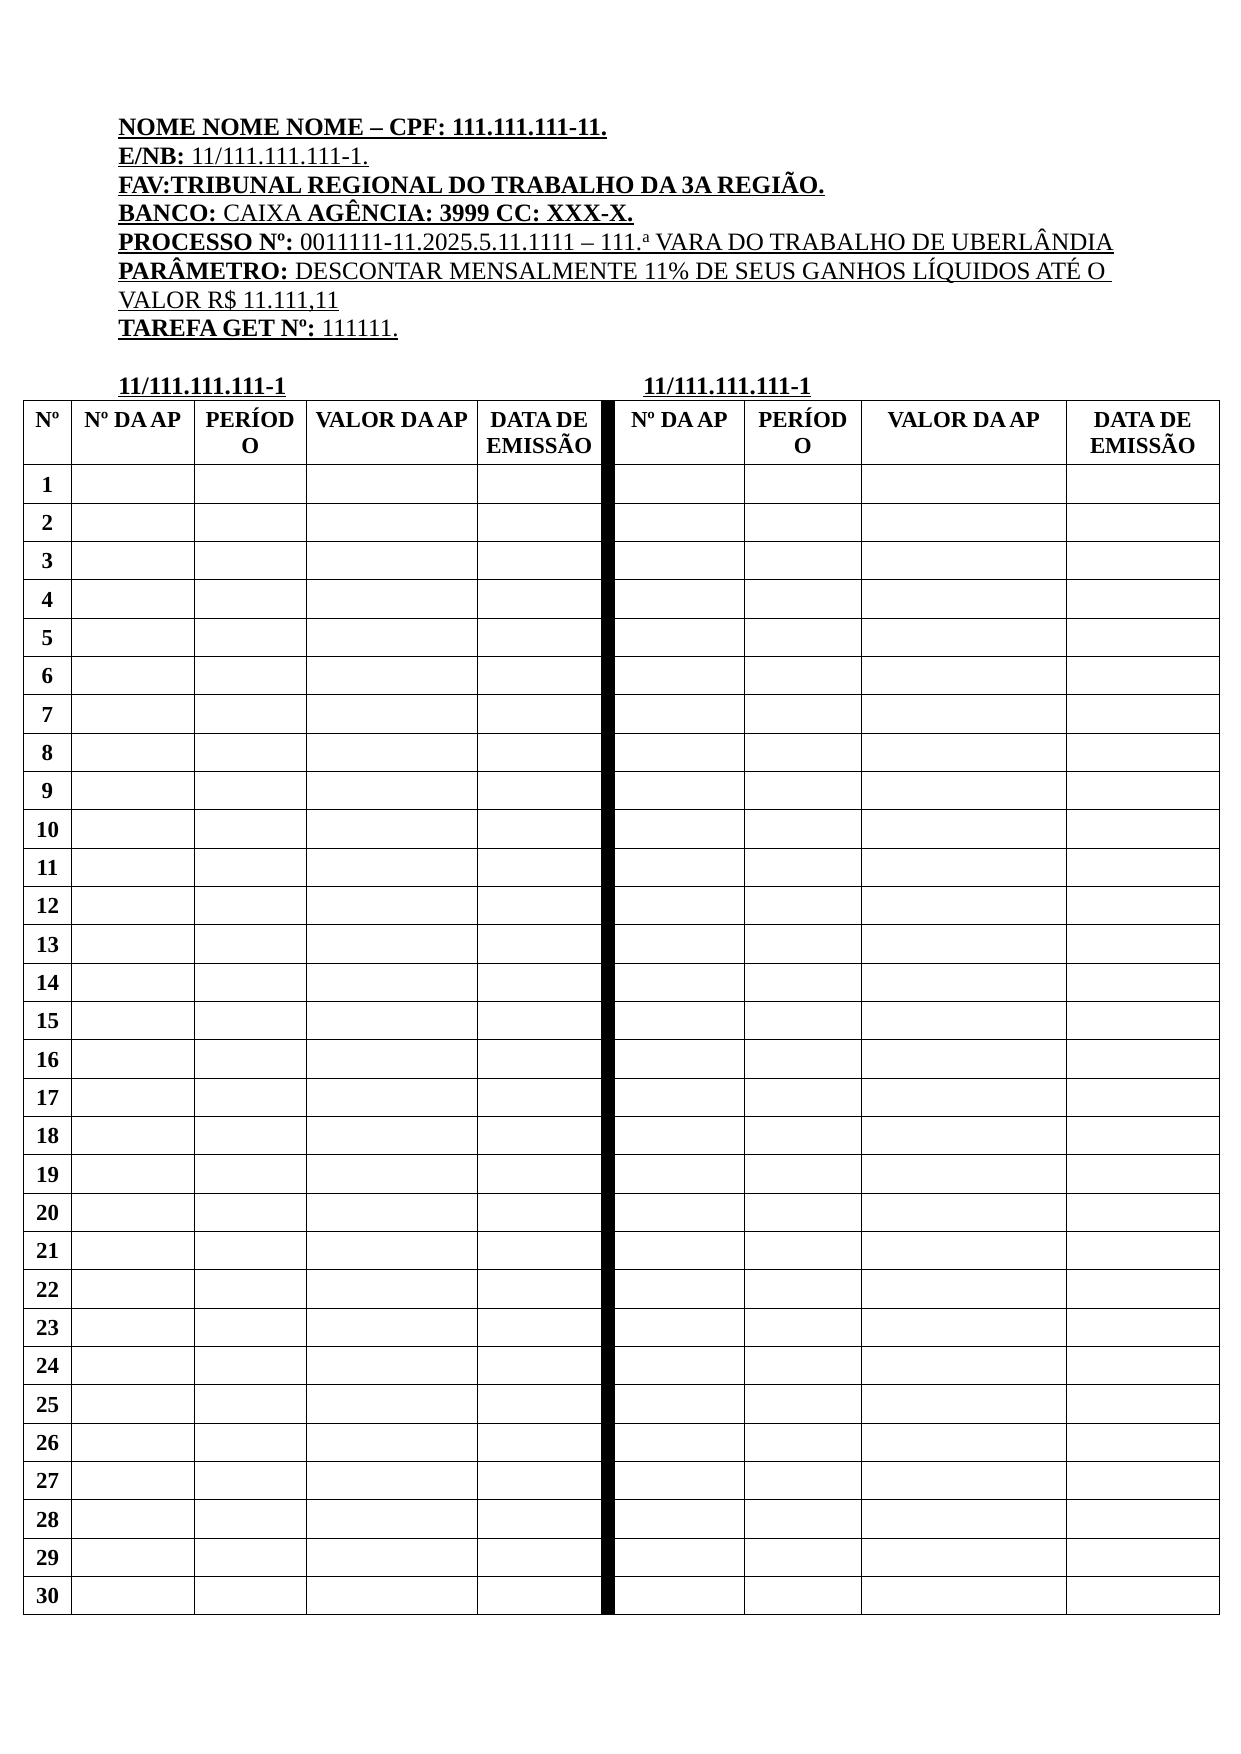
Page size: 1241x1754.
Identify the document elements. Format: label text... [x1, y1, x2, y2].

table_cell 17 [24, 1079, 71, 1116]
table_cell [195, 1040, 306, 1078]
table_cell [195, 542, 306, 579]
table_cell [1067, 580, 1219, 618]
table_cell [862, 964, 1066, 1001]
table_cell [478, 1079, 601, 1116]
table_cell [615, 1194, 744, 1231]
table_cell [602, 1385, 614, 1423]
table_cell [615, 1462, 744, 1499]
table_cell 28 [24, 1500, 71, 1538]
table_cell [862, 1270, 1066, 1308]
table_cell [615, 925, 744, 963]
table_cell [195, 695, 306, 733]
table_cell [72, 1117, 194, 1154]
text PROCESSO Nº: 0011111-11.2025.5.11.1111 – 111.a VARA DO TRABALHO DE UBERLÂNDIA [118, 227, 1122, 256]
table_cell [478, 1539, 601, 1576]
table_cell [602, 504, 614, 541]
table_cell 20 [24, 1194, 71, 1231]
table_cell [1067, 1539, 1219, 1576]
table_cell [195, 465, 306, 503]
table_cell [1067, 1155, 1219, 1193]
table_cell [478, 580, 601, 618]
table_cell [615, 1155, 744, 1193]
table_cell [862, 1155, 1066, 1193]
table_cell [195, 810, 306, 848]
table_cell 1 [24, 465, 71, 503]
table_cell [1067, 1079, 1219, 1116]
table_cell [72, 1424, 194, 1461]
table_cell 6 [24, 657, 71, 694]
table_cell [615, 1539, 744, 1576]
table_header DATA DE EMISSÃO [478, 401, 601, 464]
table_cell [862, 465, 1066, 503]
table_cell [478, 1194, 601, 1231]
table_cell [195, 1347, 306, 1384]
table_cell [307, 1347, 477, 1384]
table_cell [615, 1500, 744, 1538]
table_cell [745, 657, 861, 694]
table_cell [602, 734, 614, 771]
table_cell [862, 1232, 1066, 1269]
table_cell [1067, 810, 1219, 848]
table_cell [1067, 695, 1219, 733]
table_cell [602, 1040, 614, 1078]
table_cell [745, 1462, 861, 1499]
table_cell [602, 1270, 614, 1308]
table_cell [615, 734, 744, 771]
table_cell [862, 695, 1066, 733]
table_cell [307, 1079, 477, 1116]
table_cell [478, 542, 601, 579]
table_cell [478, 1232, 601, 1269]
table_cell [195, 657, 306, 694]
table_cell [478, 964, 601, 1001]
table_cell [602, 1079, 614, 1116]
table_cell 25 [24, 1385, 71, 1423]
table_cell [862, 1577, 1066, 1614]
table_cell [615, 542, 744, 579]
table_cell [862, 734, 1066, 771]
table_cell [478, 1385, 601, 1423]
table_cell [195, 1424, 306, 1461]
table_cell [602, 1309, 614, 1346]
table_cell [602, 657, 614, 694]
table_cell [307, 1462, 477, 1499]
table_cell [307, 772, 477, 809]
table_cell [745, 1424, 861, 1461]
table_cell [602, 964, 614, 1001]
table_cell 10 [24, 810, 71, 848]
table_cell [1067, 1117, 1219, 1154]
table_cell [745, 619, 861, 656]
table_cell [307, 734, 477, 771]
table_cell [478, 619, 601, 656]
table_cell [602, 772, 614, 809]
table_cell [745, 695, 861, 733]
table_cell [72, 1079, 194, 1116]
table_cell [72, 1194, 194, 1231]
table_cell [195, 1309, 306, 1346]
table_cell [1067, 925, 1219, 963]
text BANCO: CAIXA AGÊNCIA: 3999 CC: XXX-X. [118, 198, 1122, 227]
table_cell [862, 1079, 1066, 1116]
table_cell 29 [24, 1539, 71, 1576]
table_cell [615, 580, 744, 618]
table_cell [478, 1577, 601, 1614]
table_cell [478, 1270, 601, 1308]
table_cell [72, 1040, 194, 1078]
table_cell [195, 734, 306, 771]
table_cell [745, 849, 861, 886]
table_header Nº DA AP [72, 401, 194, 464]
table_cell 9 [24, 772, 71, 809]
table_cell [478, 465, 601, 503]
table_cell [478, 1500, 601, 1538]
table_cell [195, 925, 306, 963]
table_header Nº DA AP [615, 401, 744, 464]
table_cell [307, 1194, 477, 1231]
table_cell [745, 1500, 861, 1538]
table_cell [478, 1040, 601, 1078]
table_cell [195, 1500, 306, 1538]
table_cell [307, 925, 477, 963]
table_cell [615, 772, 744, 809]
table_cell [1067, 1002, 1219, 1039]
table_cell [478, 1155, 601, 1193]
text PARÂMETRO: DESCONTAR MENSALMENTE 11% DE SEUS GANHOS LÍQUIDOS ATÉ O VALOR R$ 11.111,11 [118, 256, 1122, 313]
table_cell [745, 1347, 861, 1384]
table_cell [745, 1155, 861, 1193]
table_cell [745, 1079, 861, 1116]
table_cell [1067, 657, 1219, 694]
table_cell [478, 772, 601, 809]
table_cell [195, 1385, 306, 1423]
table_cell 13 [24, 925, 71, 963]
table_cell [307, 695, 477, 733]
table_cell [1067, 1462, 1219, 1499]
table_cell [307, 964, 477, 1001]
table_cell [195, 1577, 306, 1614]
table_cell [862, 1462, 1066, 1499]
table_cell [602, 465, 614, 503]
table_cell [478, 1347, 601, 1384]
table_cell [1067, 734, 1219, 771]
table_cell [72, 734, 194, 771]
table_cell [745, 1577, 861, 1614]
table_cell [862, 580, 1066, 618]
table_cell [1067, 849, 1219, 886]
table_cell [72, 1539, 194, 1576]
table_cell [195, 580, 306, 618]
table_cell [745, 1194, 861, 1231]
table_cell [307, 1155, 477, 1193]
table_cell [862, 1194, 1066, 1231]
text TAREFA GET Nº: 111111. [118, 313, 1122, 342]
table_cell [862, 1002, 1066, 1039]
table_cell [195, 504, 306, 541]
table_cell [602, 1462, 614, 1499]
table_cell [602, 1577, 614, 1614]
table_cell [195, 1539, 306, 1576]
table_cell 4 [24, 580, 71, 618]
table_cell [1067, 1500, 1219, 1538]
table_cell [478, 887, 601, 924]
table_cell [195, 619, 306, 656]
table_cell [862, 849, 1066, 886]
table_cell [745, 1040, 861, 1078]
table_cell [72, 1577, 194, 1614]
table_cell [478, 1462, 601, 1499]
table_cell [602, 849, 614, 886]
table_cell [862, 1385, 1066, 1423]
table_cell [745, 734, 861, 771]
table_cell [307, 619, 477, 656]
table_header DATA DE EMISSÃO [1067, 401, 1219, 464]
table_cell 21 [24, 1232, 71, 1269]
table_cell [72, 849, 194, 886]
table_cell [478, 1309, 601, 1346]
table_cell [307, 1309, 477, 1346]
table_cell [72, 504, 194, 541]
text 11/111.111.111-1 11/111.111.111-1 [118, 371, 1122, 400]
table_cell [862, 1117, 1066, 1154]
text E/NB: 11/111.111.111-1. [118, 141, 1122, 170]
table_cell [1067, 619, 1219, 656]
table_cell [602, 1424, 614, 1461]
table_cell [745, 1002, 861, 1039]
table_cell [602, 887, 614, 924]
table_cell [478, 1117, 601, 1154]
table_cell [195, 1155, 306, 1193]
table_cell [478, 695, 601, 733]
table_cell 27 [24, 1462, 71, 1499]
table_cell 15 [24, 1002, 71, 1039]
table_cell [1067, 504, 1219, 541]
table_cell [862, 504, 1066, 541]
table_cell [602, 1117, 614, 1154]
table_cell [1067, 1040, 1219, 1078]
table_cell [602, 619, 614, 656]
table_cell 23 [24, 1309, 71, 1346]
table_header PERÍODO [745, 401, 861, 464]
table_cell [1067, 887, 1219, 924]
table_cell [602, 1194, 614, 1231]
table_cell [615, 1079, 744, 1116]
table_cell [1067, 1270, 1219, 1308]
table_cell [745, 925, 861, 963]
table_cell 19 [24, 1155, 71, 1193]
table_cell [615, 1424, 744, 1461]
table_cell [615, 810, 744, 848]
table_cell [72, 619, 194, 656]
table_cell [195, 1194, 306, 1231]
table_cell [615, 619, 744, 656]
table_cell [862, 1424, 1066, 1461]
table_cell 30 [24, 1577, 71, 1614]
table_cell [72, 1155, 194, 1193]
table_cell [72, 1462, 194, 1499]
table_cell [745, 504, 861, 541]
table_cell [602, 1002, 614, 1039]
table_cell [615, 1117, 744, 1154]
table_cell [1067, 1309, 1219, 1346]
table_cell [1067, 1577, 1219, 1614]
table_cell [1067, 1424, 1219, 1461]
table_cell [72, 810, 194, 848]
table_cell 14 [24, 964, 71, 1001]
table_cell [745, 1385, 861, 1423]
table_cell [72, 887, 194, 924]
table_cell [195, 964, 306, 1001]
table_cell [478, 1002, 601, 1039]
table_cell [615, 1347, 744, 1384]
table_cell 5 [24, 619, 71, 656]
table_cell [307, 465, 477, 503]
table_cell [602, 1539, 614, 1576]
table_cell [307, 1270, 477, 1308]
table_cell [862, 619, 1066, 656]
table_cell 22 [24, 1270, 71, 1308]
table_cell [745, 1117, 861, 1154]
table_cell [307, 1002, 477, 1039]
table_cell 16 [24, 1040, 71, 1078]
table_cell [1067, 1194, 1219, 1231]
table_cell [615, 964, 744, 1001]
table_cell [862, 1347, 1066, 1384]
table_header Nº [24, 401, 71, 464]
table_cell [195, 1232, 306, 1269]
table_cell [602, 1500, 614, 1538]
table_cell [615, 1270, 744, 1308]
table_cell [307, 1232, 477, 1269]
table_cell [615, 887, 744, 924]
table_cell [72, 465, 194, 503]
table_cell [195, 1270, 306, 1308]
table_cell [745, 772, 861, 809]
table_cell [307, 1539, 477, 1576]
table_cell [615, 1309, 744, 1346]
table_cell [307, 657, 477, 694]
table_cell [72, 542, 194, 579]
table_cell [862, 925, 1066, 963]
table_cell [1067, 542, 1219, 579]
table_cell [307, 1385, 477, 1423]
table_cell [1067, 1347, 1219, 1384]
table_cell [307, 1424, 477, 1461]
table_cell [1067, 465, 1219, 503]
table_cell [478, 504, 601, 541]
table_cell [307, 1117, 477, 1154]
table_cell [307, 580, 477, 618]
table_cell 7 [24, 695, 71, 733]
table_cell [307, 810, 477, 848]
table_cell [307, 1500, 477, 1538]
table_cell [72, 1385, 194, 1423]
table_cell [862, 542, 1066, 579]
table_cell [72, 657, 194, 694]
table_header VALOR DA AP [862, 401, 1066, 464]
table_cell [478, 849, 601, 886]
table_cell [195, 772, 306, 809]
table_cell 2 [24, 504, 71, 541]
table_cell [615, 1040, 744, 1078]
table_cell [72, 964, 194, 1001]
table_cell 3 [24, 542, 71, 579]
table_cell [1067, 1232, 1219, 1269]
table_cell [745, 1539, 861, 1576]
table_cell [615, 504, 744, 541]
table_cell [195, 1079, 306, 1116]
table_cell [602, 542, 614, 579]
table_header PERÍODO [195, 401, 306, 464]
table_cell [745, 1232, 861, 1269]
table_cell [745, 542, 861, 579]
table_cell [195, 1002, 306, 1039]
table_cell [615, 657, 744, 694]
table_cell [307, 1577, 477, 1614]
table_cell [602, 695, 614, 733]
table_cell [72, 1232, 194, 1269]
table_cell [195, 849, 306, 886]
table_cell 18 [24, 1117, 71, 1154]
table_cell [72, 1347, 194, 1384]
table_cell [602, 580, 614, 618]
table_cell [615, 1232, 744, 1269]
table_cell [602, 1155, 614, 1193]
table_cell [615, 1002, 744, 1039]
table_cell [307, 849, 477, 886]
table_cell [602, 810, 614, 848]
table_cell [745, 1270, 861, 1308]
table_cell 11 [24, 849, 71, 886]
table_cell [615, 695, 744, 733]
table_cell [307, 887, 477, 924]
table_cell [615, 1577, 744, 1614]
table_cell 12 [24, 887, 71, 924]
text NOME NOME NOME – CPF: 111.111.111-11. [118, 112, 1122, 141]
table_cell [195, 1462, 306, 1499]
table_cell [862, 657, 1066, 694]
table_cell [602, 1347, 614, 1384]
table_cell [72, 772, 194, 809]
table_cell [307, 542, 477, 579]
table_cell [478, 810, 601, 848]
table_cell [72, 1500, 194, 1538]
table_cell [478, 1424, 601, 1461]
table_cell [745, 580, 861, 618]
table_cell 26 [24, 1424, 71, 1461]
table_cell [615, 1385, 744, 1423]
table_cell [602, 1232, 614, 1269]
table_cell [1067, 772, 1219, 809]
table_cell [862, 1539, 1066, 1576]
table_cell [602, 925, 614, 963]
table_cell [862, 1309, 1066, 1346]
table_cell [478, 657, 601, 694]
table_cell [195, 1117, 306, 1154]
table_cell [1067, 964, 1219, 1001]
table_cell [745, 964, 861, 1001]
table_cell [72, 695, 194, 733]
table_cell 24 [24, 1347, 71, 1384]
table_cell [862, 772, 1066, 809]
table_cell [307, 1040, 477, 1078]
table_cell [862, 1500, 1066, 1538]
table_cell [72, 1270, 194, 1308]
table_cell [72, 580, 194, 618]
table_cell [72, 925, 194, 963]
table_cell [307, 504, 477, 541]
table_cell [862, 810, 1066, 848]
table_cell [745, 465, 861, 503]
table_cell [745, 887, 861, 924]
table_header [602, 401, 614, 464]
table_cell [195, 887, 306, 924]
table_cell [1067, 1385, 1219, 1423]
table_cell [478, 734, 601, 771]
table_cell [72, 1002, 194, 1039]
table_cell 8 [24, 734, 71, 771]
text FAV:TRIBUNAL REGIONAL DO TRABALHO DA 3A REGIÃO. [118, 170, 1122, 198]
table_cell [615, 849, 744, 886]
table_header VALOR DA AP [307, 401, 477, 464]
table_cell [862, 1040, 1066, 1078]
table_cell [745, 810, 861, 848]
table_cell [478, 925, 601, 963]
table_cell [862, 887, 1066, 924]
table_cell [745, 1309, 861, 1346]
table_cell [615, 465, 744, 503]
table_cell [72, 1309, 194, 1346]
